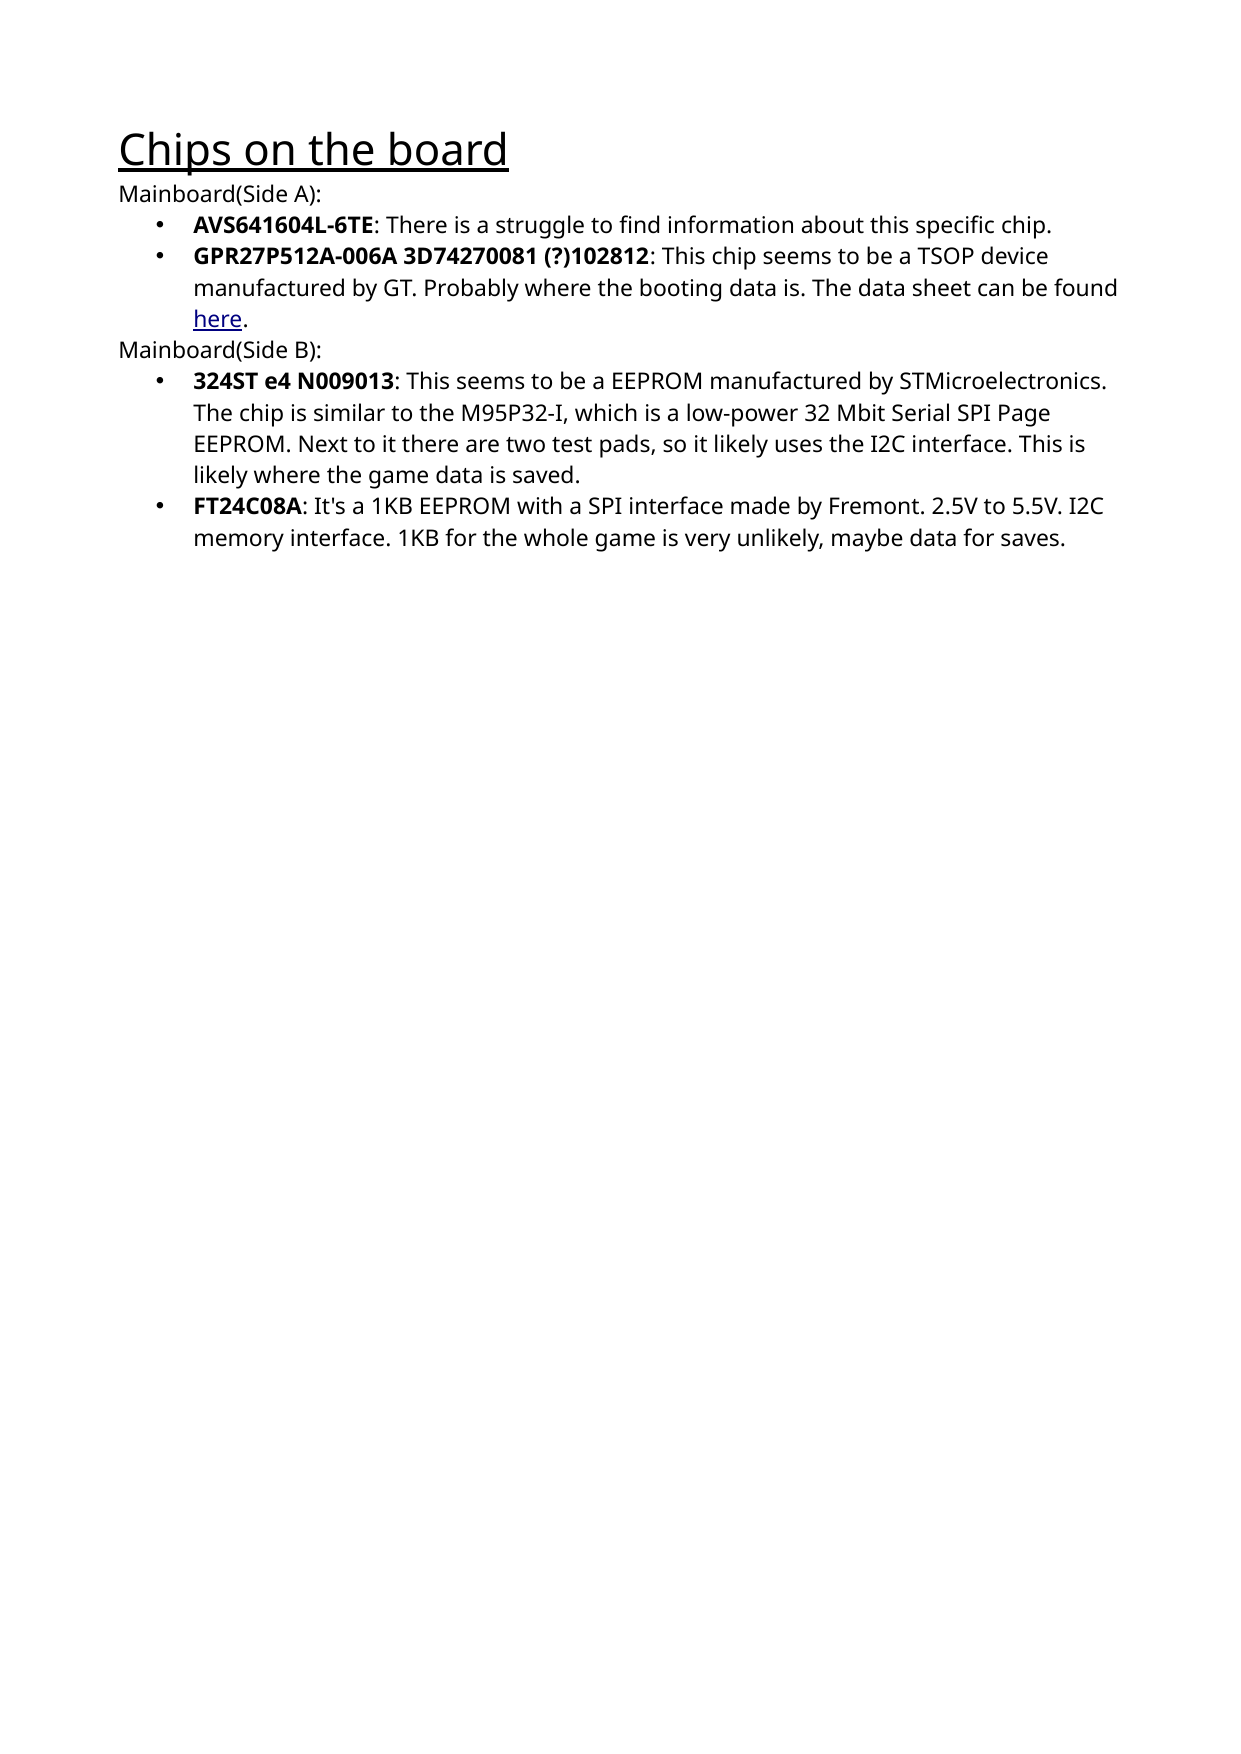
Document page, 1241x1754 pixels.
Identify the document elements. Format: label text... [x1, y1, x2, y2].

text Chips on the board [118, 118, 1122, 178]
text Mainboard(Side B): [118, 334, 1122, 365]
text Mainboard(Side A): [118, 178, 1122, 209]
list FT24C08A: It's a 1KB EEPROM with a SPI interface made by Fremont. 2.5V to 5.5V. I2C memory interface. 1KB for the whole game is very unlikely, maybe data for saves. [156, 490, 1122, 553]
list AVS641604L-6TE: There is a struggle to find information about this specific chip. [156, 209, 1122, 240]
list GPR27P512A-006A 3D74270081 (?)102812: This chip seems to be a TSOP device manufactured by GT. Probably where the booting data is. The data sheet can be found here. [156, 240, 1122, 334]
list 324ST e4 N009013: This seems to be a EEPROM manufactured by STMicroelectronics. The chip is similar to the M95P32-I, which is a low-power 32 Mbit Serial SPI Page EEPROM. Next to it there are two test pads, so it likely uses the I2C interface. This is likely where the game data is saved. [156, 365, 1122, 490]
